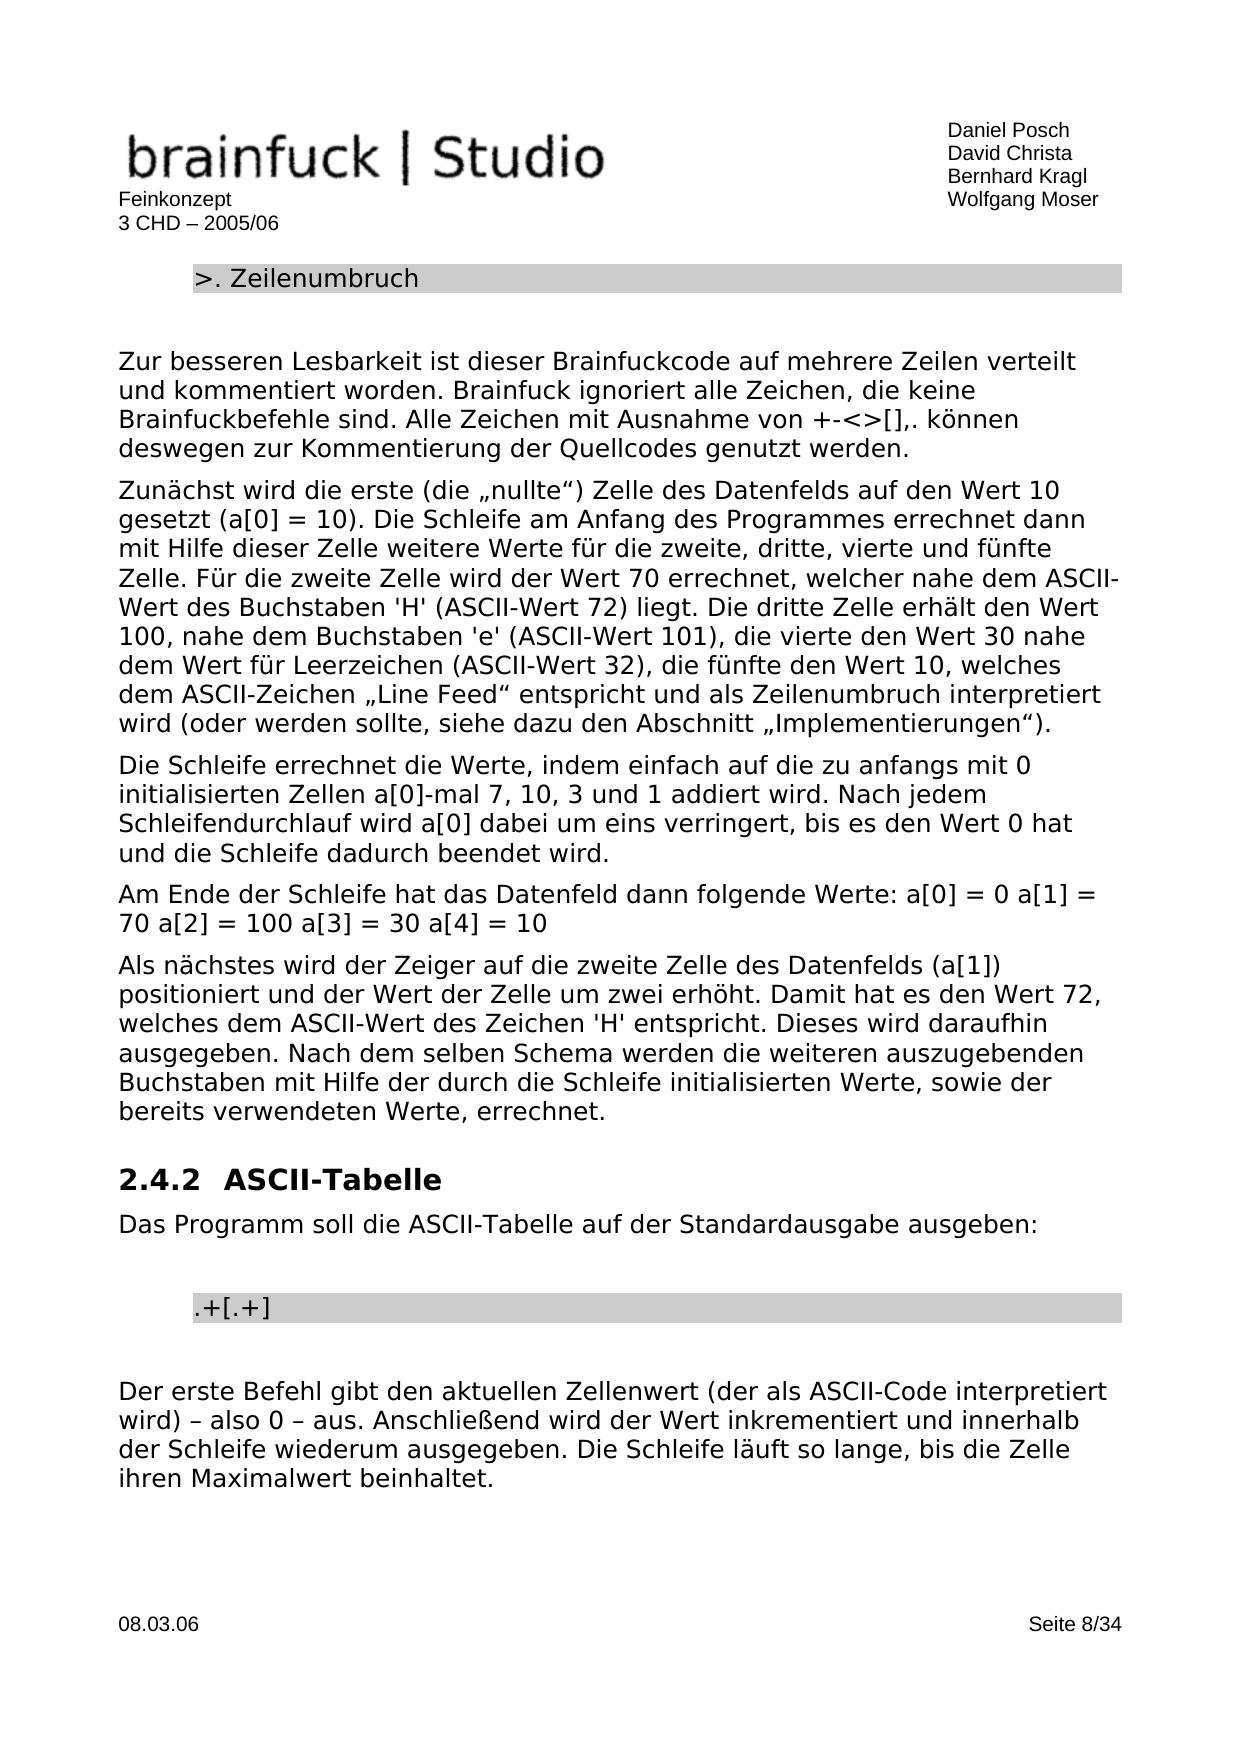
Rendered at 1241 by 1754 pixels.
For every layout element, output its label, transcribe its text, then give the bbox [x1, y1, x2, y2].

text Der erste Befehl gibt den aktuellen Zellenwert (der als ASCII-Code interpretiert wird) – also 0 – aus. Anschließend wird der Wert inkrementiert und innerhalb der Schleife wiederum ausgegeben. Die Schleife läuft so lange, bis die Zelle ihren Maximalwert beinhaltet. [118, 1377, 1122, 1493]
text Zunächst wird die erste (die „nullte“) Zelle des Datenfelds auf den Wert 10 gesetzt (a[0] = 10). Die Schleife am Anfang des Programmes errechnet dann mit Hilfe dieser Zelle weitere Werte für die zweite, dritte, vierte und fünfte Zelle. Für die zweite Zelle wird der Wert 70 errechnet, welcher nahe dem ASCII-Wert des Buchstaben 'H' (ASCII-Wert 72) liegt. Die dritte Zelle erhält den Wert 100, nahe dem Buchstaben 'e' (ASCII-Wert 101), die vierte den Wert 30 nahe dem Wert für Leerzeichen (ASCII-Wert 32), die fünfte den Wert 10, welches dem ASCII-Zeichen „Line Feed“ entspricht und als Zeilenumbruch interpretiert wird (oder werden sollte, siehe dazu den Abschnitt „Implementierungen“). [118, 476, 1122, 739]
text Die Schleife errechnet die Werte, indem einfach auf die zu anfangs mit 0 initialisierten Zellen a[0]-mal 7, 10, 3 und 1 addiert wird. Nach jedem Schleifendurchlauf wird a[0] dabei um eins verringert, bis es den Wert 0 hat und die Schleife dadurch beendet wird. [118, 751, 1122, 868]
text Als nächstes wird der Zeiger auf die zweite Zelle des Datenfelds (a[1]) positioniert und der Wert der Zelle um zwei erhöht. Damit hat es den Wert 72, welches dem ASCII-Wert des Zeichen 'H' entspricht. Dieses wird daraufhin ausgegeben. Nach dem selben Schema werden die weiteren auszugebenden Buchstaben mit Hilfe der durch die Schleife initialisierten Werte, sowie der bereits verwendeten Werte, errechnet. [118, 951, 1122, 1126]
text .+[.+] [193, 1293, 1122, 1323]
subtitle ASCII-Tabelle [118, 1164, 1122, 1198]
text >. Zeilenumbruch [193, 264, 1122, 293]
text Zur besseren Lesbarkeit ist dieser Brainfuckcode auf mehrere Zeilen verteilt und kommentiert worden. Brainfuck ignoriert alle Zeichen, die keine Brainfuckbefehle sind. Alle Zeichen mit Ausnahme von +-<>[],. können deswegen zur Kommentierung der Quellcodes genutzt werden. [118, 347, 1122, 464]
picture [118, 118, 609, 187]
text Das Programm soll die ASCII-Tabelle auf der Standardausgabe ausgeben: [118, 1210, 1122, 1239]
text Am Ende der Schleife hat das Datenfeld dann folgende Werte: a[0] = 0 a[1] = 70 a[2] = 100 a[3] = 30 a[4] = 10 [118, 880, 1122, 939]
